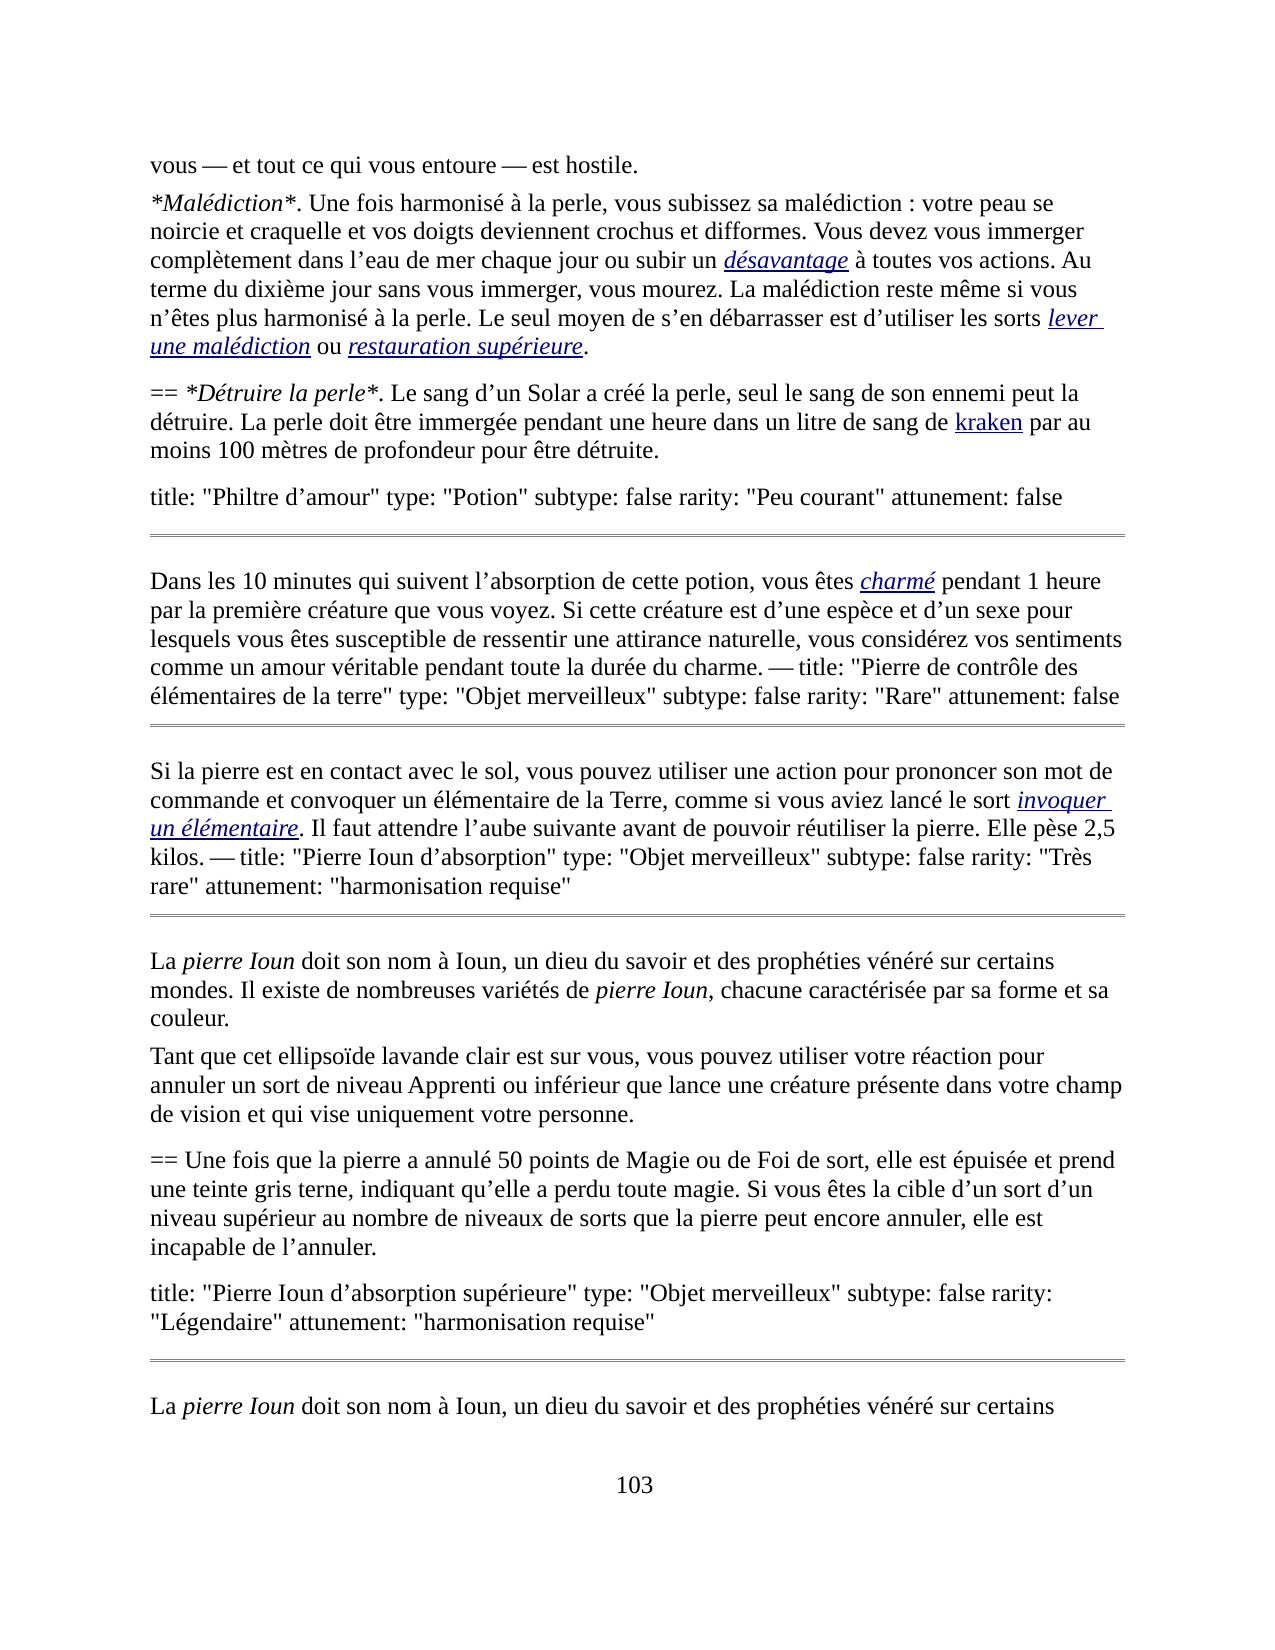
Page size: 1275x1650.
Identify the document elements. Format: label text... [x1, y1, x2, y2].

text title: "Pierre Ioun d’absorption supérieure" type: "Objet merveilleux" subtype: false rarity: "Légendaire" attunement: "harmonisation requise" [150, 1278, 1125, 1336]
text Tant que cet ellipsoïde lavande clair est sur vous, vous pouvez utiliser votre réaction pour annuler un sort de niveau Apprenti ou inférieur que lance une créature présente dans votre champ de vision et qui vise uniquement votre personne. [150, 1041, 1125, 1127]
text == *Détruire la perle*. Le sang d’un Solar a créé la perle, seul le sang de son ennemi peut la détruire. La perle doit être immergée pendant une heure dans un litre de sang de kraken par au moins 100 mètres de profondeur pour être détruite. [150, 378, 1125, 464]
text *Malédiction*. Une fois harmonisé à la perle, vous subissez sa malédiction : votre peau se noircie et craquelle et vos doigts deviennent crochus et difformes. Vous devez vous immerger complètement dans l’eau de mer chaque jour ou subir un désavantage à toutes vos actions. Au terme du dixième jour sans vous immerger, vous mourez. La malédiction reste même si vous n’êtes plus harmonisé à la perle. Le seul moyen de s’en débarrasser est d’utiliser les sorts lever une malédiction ou restauration supérieure. [150, 188, 1125, 360]
text La pierre Ioun doit son nom à Ioun, un dieu du savoir et des prophéties vénéré sur certains mondes. Il existe de nombreuses variétés de pierre Ioun, chacune caractérisée par sa forme et sa couleur. [150, 946, 1125, 1032]
text Si la pierre est en contact avec le sol, vous pouvez utiliser une action pour prononcer son mot de commande et convoquer un élémentaire de la Terre, comme si vous aviez lancé le sort invoquer un élémentaire. Il faut attendre l’aube suivante avant de pouvoir réutiliser la pierre. Elle pèse 2,5 kilos. — title: "Pierre Ioun d’absorption" type: "Objet merveilleux" subtype: false rarity: "Très rare" attunement: "harmonisation requise" [150, 756, 1125, 900]
text vous — et tout ce qui vous entoure — est hostile. [150, 150, 1125, 179]
text == Une fois que la pierre a annulé 50 points de Magie ou de Foi de sort, elle est épuisée et prend une teinte gris terne, indiquant qu’elle a perdu toute magie. Si vous êtes la cible d’un sort d’un niveau supérieur au nombre de niveaux de sorts que la pierre peut encore annuler, elle est incapable de l’annuler. [150, 1145, 1125, 1260]
text La pierre Ioun doit son nom à Ioun, un dieu du savoir et des prophéties vénéré sur certains [150, 1391, 1125, 1419]
text Dans les 10 minutes qui suivent l’absorption de cette potion, vous êtes charmé pendant 1 heure par la première créature que vous voyez. Si cette créature est d’une espèce et d’un sexe pour lesquels vous êtes susceptible de ressentir une attirance naturelle, vous considérez vos sentiments comme un amour véritable pendant toute la durée du charme. — title: "Pierre de contrôle des élémentaires de la terre" type: "Objet merveilleux" subtype: false rarity: "Rare" attunement: false [150, 566, 1125, 710]
text title: "Philtre d’amour" type: "Potion" subtype: false rarity: "Peu courant" attunement: false [150, 482, 1125, 511]
